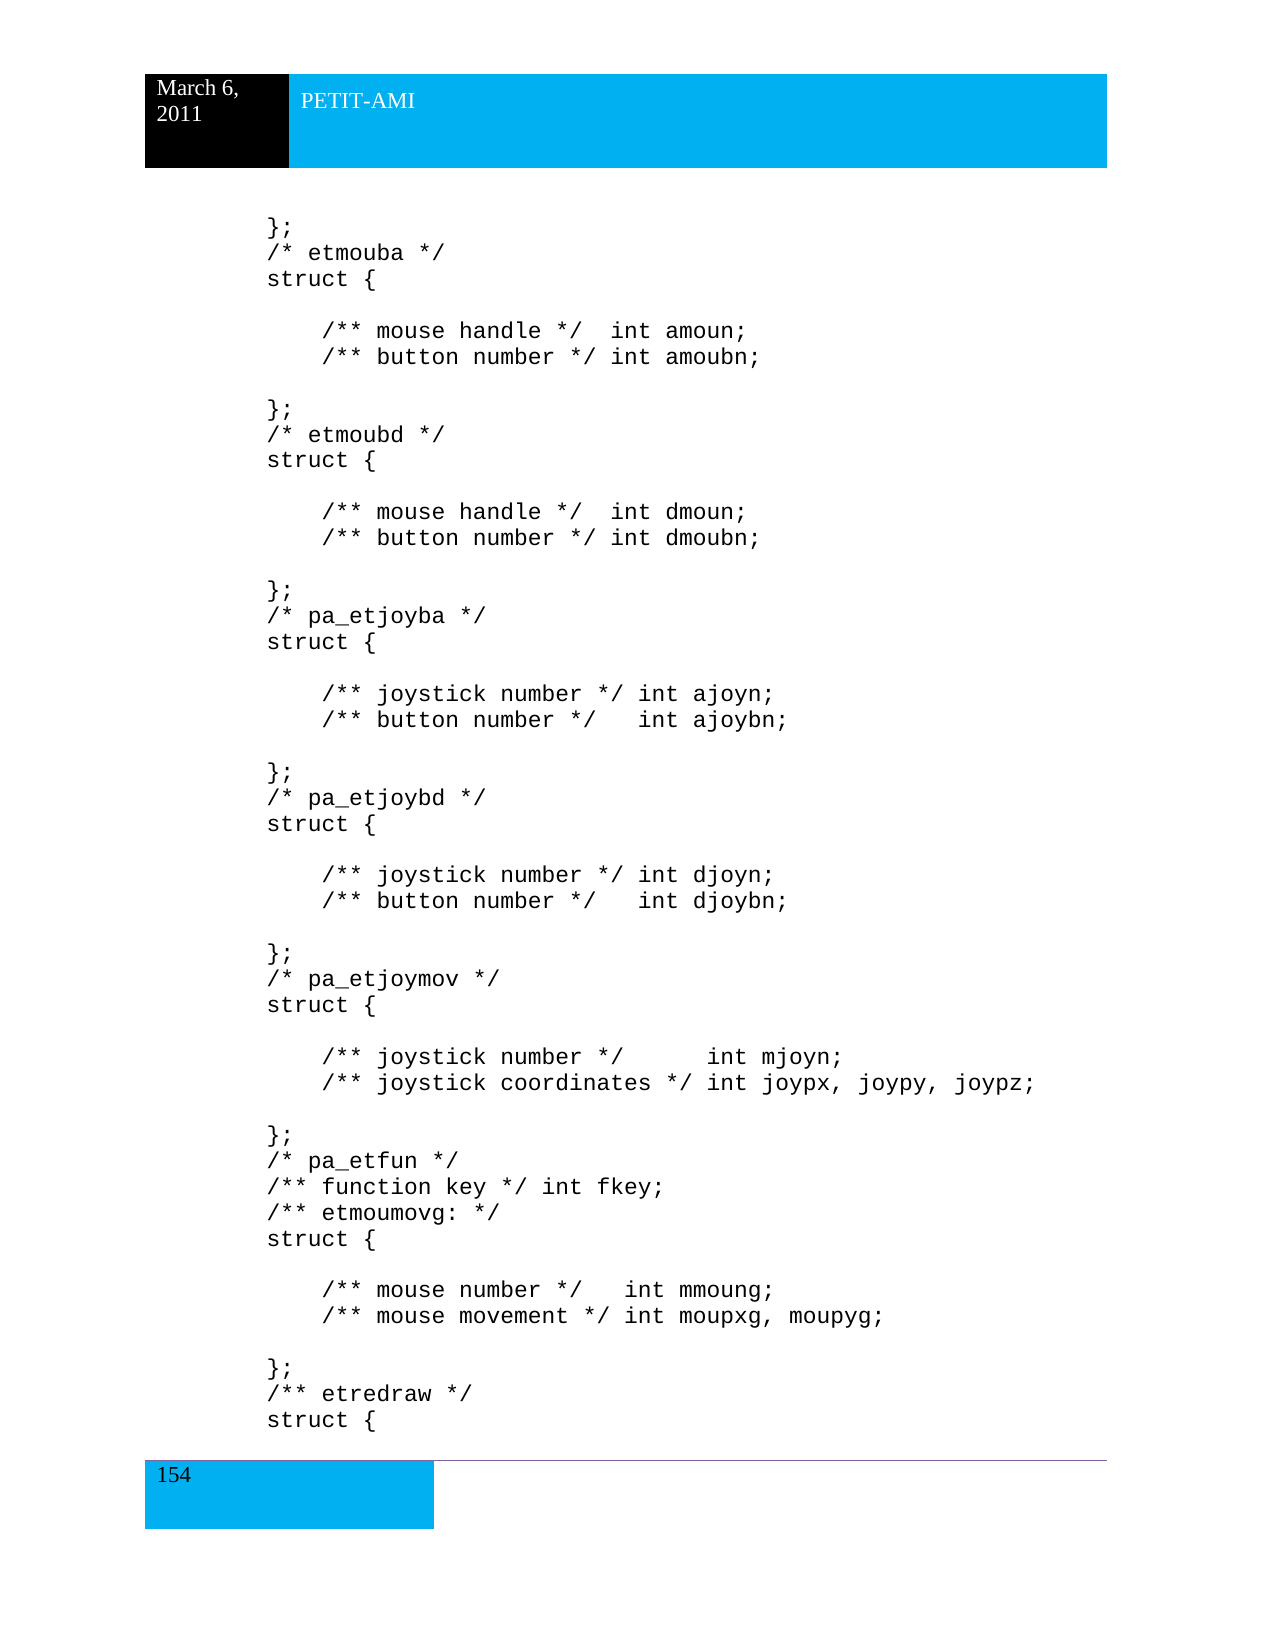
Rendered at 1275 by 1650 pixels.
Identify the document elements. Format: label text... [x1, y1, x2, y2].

text /** mouse handle */ int dmoun; [156, 501, 1118, 527]
text /** button number */ int djoybn; [156, 890, 1118, 916]
text /* pa_etjoybd */ [156, 786, 1118, 812]
text /** etmoumovg: */ [156, 1201, 1118, 1227]
text }; [156, 1357, 1118, 1383]
text /* pa_etfun */ [156, 1149, 1118, 1175]
text /** mouse movement */ int moupxg, moupyg; [156, 1305, 1118, 1331]
text /** joystick number */ int djoyn; [156, 864, 1118, 890]
text /* pa_etjoymov */ [156, 968, 1118, 993]
text /** mouse handle */ int amoun; [156, 319, 1118, 345]
text }; [156, 578, 1118, 604]
text /** function key */ int fkey; [156, 1175, 1118, 1201]
text /** etredraw */ [156, 1383, 1118, 1408]
text }; [156, 215, 1118, 241]
text /** button number */ int ajoybn; [156, 708, 1118, 734]
text struct { [156, 993, 1118, 1019]
text struct { [156, 812, 1118, 838]
text /* pa_etjoyba */ [156, 604, 1118, 630]
text /** mouse number */ int mmoung; [156, 1279, 1118, 1305]
text /** button number */ int dmoubn; [156, 527, 1118, 553]
text /* etmoubd */ [156, 423, 1118, 449]
text }; [156, 760, 1118, 786]
text struct { [156, 1408, 1118, 1434]
text /** joystick coordinates */ int joypx, joypy, joypz; [156, 1071, 1118, 1097]
text struct { [156, 449, 1118, 475]
text /* etmouba */ [156, 241, 1118, 267]
text struct { [156, 1227, 1118, 1253]
text struct { [156, 267, 1118, 293]
text /** joystick number */ int mjoyn; [156, 1045, 1118, 1071]
text }; [156, 397, 1118, 423]
text }; [156, 942, 1118, 968]
text }; [156, 1123, 1118, 1149]
text struct { [156, 630, 1118, 656]
text /** joystick number */ int ajoyn; [156, 682, 1118, 708]
text /** button number */ int amoubn; [156, 345, 1118, 371]
